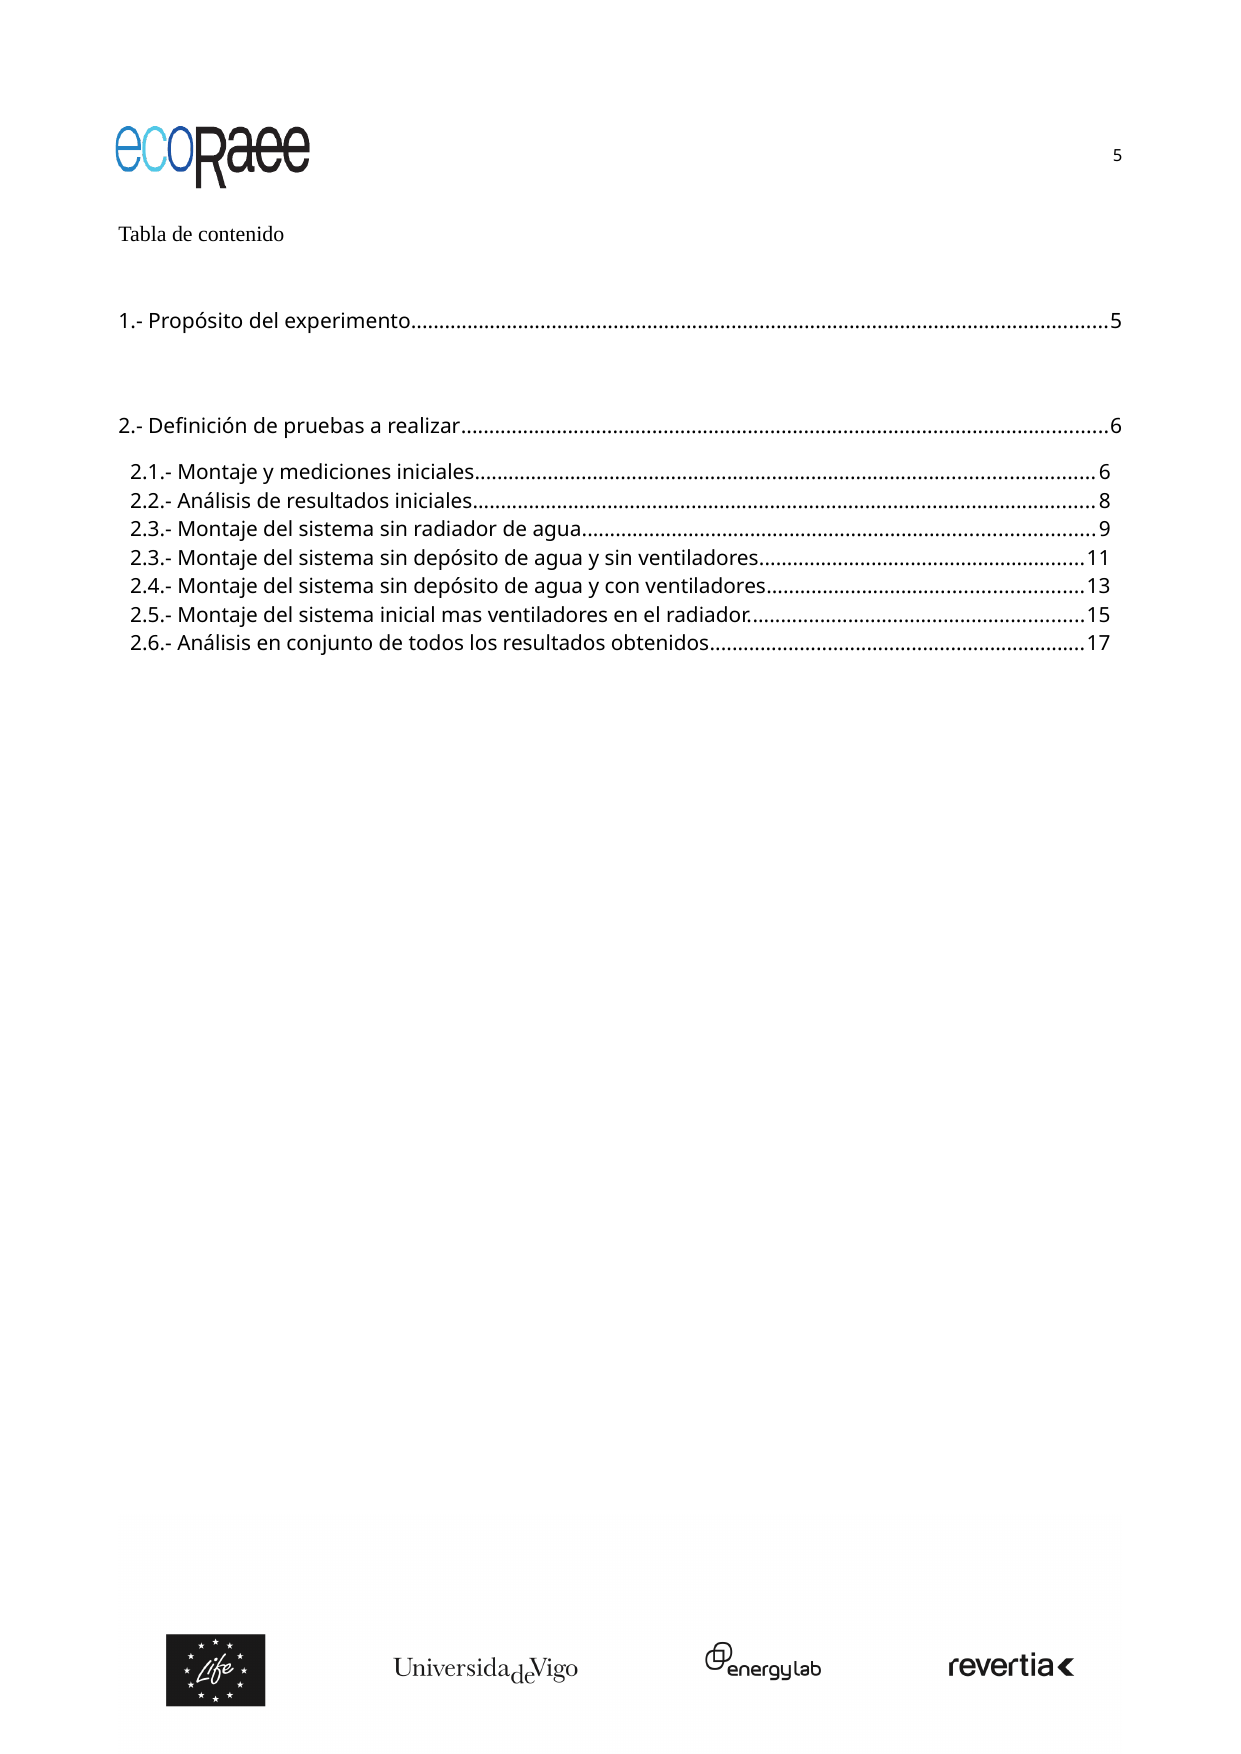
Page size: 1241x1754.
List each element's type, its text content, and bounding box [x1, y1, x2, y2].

text 2.1.- Montaje y mediciones iniciales 6 [118, 457, 1122, 486]
text 2.2.- Análisis de resultados iniciales 8 [118, 486, 1122, 514]
text Tabla de contenido [118, 221, 1122, 247]
picture [118, 1514, 1123, 1754]
text 2.4.- Montaje del sistema sin depósito de agua y con ventiladores 13 [118, 571, 1122, 600]
text 2.3.- Montaje del sistema sin radiador de agua 9 [118, 514, 1122, 543]
text 2.3.- Montaje del sistema sin depósito de agua y sin ventiladores 11 [118, 543, 1122, 571]
text 2.5.- Montaje del sistema inicial mas ventiladores en el radiador. 15 [118, 600, 1122, 628]
text 2.- Definición de pruebas a realizar 6 [118, 411, 1122, 440]
text 1.- Propósito del experimento 5 [118, 306, 1122, 334]
text 2.6.- Análisis en conjunto de todos los resultados obtenidos 17 [118, 628, 1122, 657]
picture [114, 124, 311, 190]
